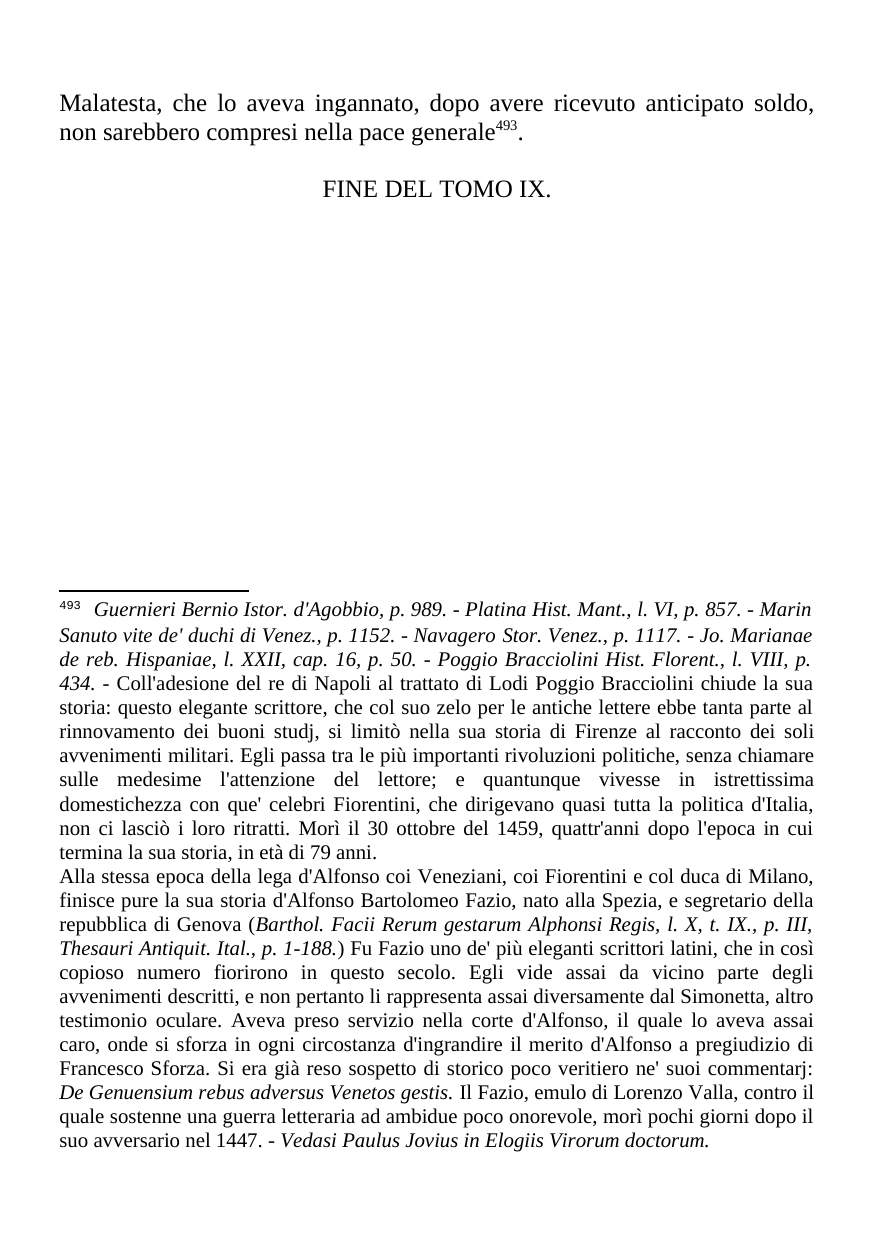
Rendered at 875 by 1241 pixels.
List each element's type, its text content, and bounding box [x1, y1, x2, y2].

text Malatesta, che lo aveva ingannato, dopo avere ricevuto anticipato soldo, non sarebbero compresi nella pace generale. [59, 88, 815, 145]
text FINE DEL TOMO IX. [59, 174, 815, 203]
text Guernieri Bernio Istor. d'Agobbio, p. 989. - Platina Hist. Mant., l. VI, p. 857. - Marin Sanuto vite de' duchi di Venez., p. 1152. - Navagero Stor. Venez., p. 1117. - Jo. Marianae de reb. Hispaniae, l. XXII, cap. 16, p. 50. - Poggio Bracciolini Hist. Florent., l. VIII, p. 434. - Coll'adesione del re di Napoli al trattato di Lodi Poggio Bracciolini chiude la sua storia: questo elegante scrittore, che col suo zelo per le antiche lettere ebbe tanta parte al rinnovamento dei buoni studj, si limitò nella sua storia di Firenze al racconto dei soli avvenimenti militari. Egli passa tra le più importanti rivoluzioni politiche, senza chiamare sulle medesime l'attenzione del lettore; e quantunque vivesse in istrettissima domestichezza con que' celebri Fiorentini, che dirigevano quasi tutta la politica d'Italia, non ci lasciò i loro ritratti. Morì il 30 ottobre del 1459, quattr'anni dopo l'epoca in cui termina la sua storia, in età di 79 anni. [59, 597, 815, 864]
text Alla stessa epoca della lega d'Alfonso coi Veneziani, coi Fiorentini e col duca di Milano, finisce pure la sua storia d'Alfonso Bartolomeo Fazio, nato alla Spezia, e segretario della repubblica di Genova (Barthol. Facii Rerum gestarum Alphonsi Regis, l. X, t. IX., p. III, Thesauri Antiquit. Ital., p. 1-188.) Fu Fazio uno de' più eleganti scrittori latini, che in così copioso numero fiorirono in questo secolo. Egli vide assai da vicino parte degli avvenimenti descritti, e non pertanto li rappresenta assai diversamente dal Simonetta, altro testimonio oculare. Aveva preso servizio nella corte d'Alfonso, il quale lo aveva assai caro, onde si sforza in ogni circostanza d'ingrandire il merito d'Alfonso a pregiudizio di Francesco Sforza. Si era già reso sospetto di storico poco veritiero ne' suoi commentarj: De Genuensium rebus adversus Venetos gestis. Il Fazio, emulo di Lorenzo Valla, contro il quale sostenne una guerra letteraria ad ambidue poco onorevole, morì pochi giorni dopo il suo avversario nel 1447. - Vedasi Paulus Jovius in Elogiis Virorum doctorum. [59, 864, 815, 1152]
